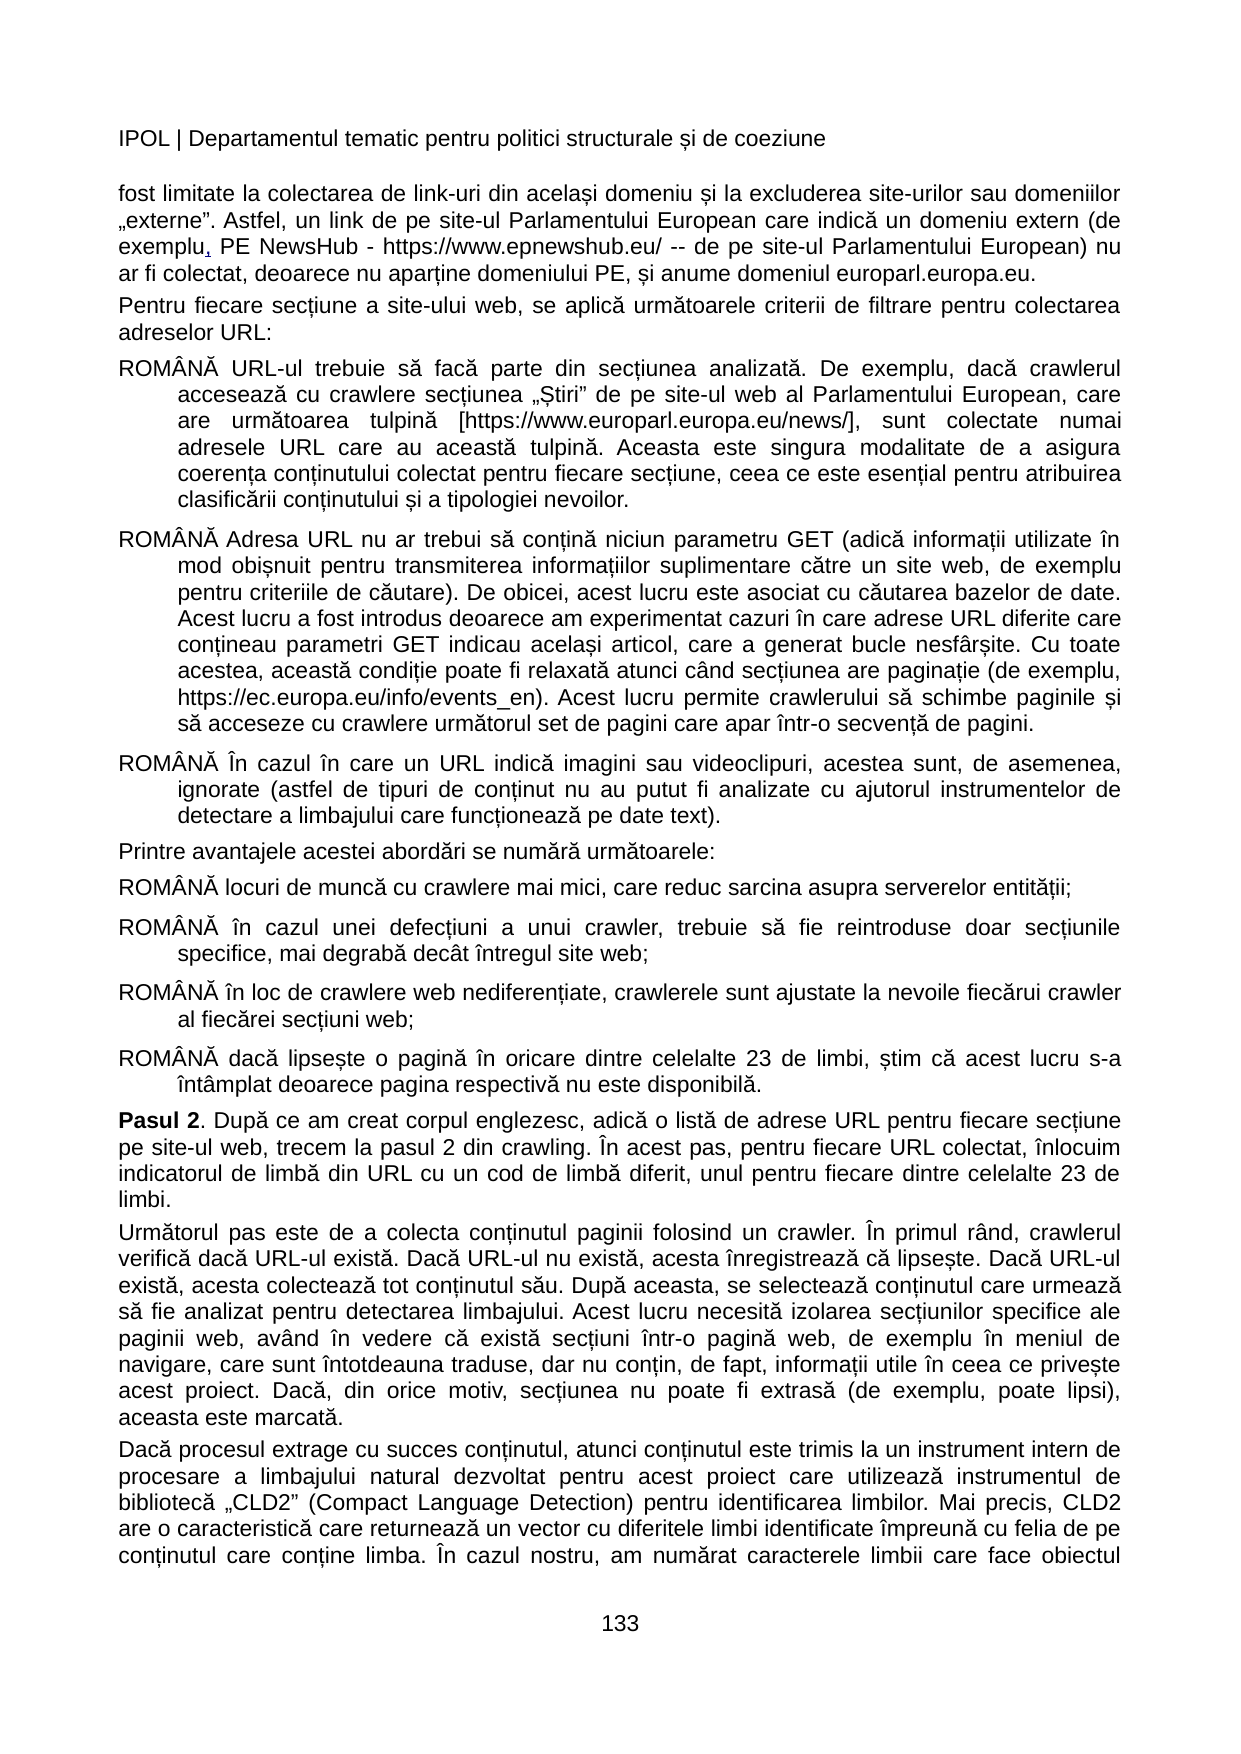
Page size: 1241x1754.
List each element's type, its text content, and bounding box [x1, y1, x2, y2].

text Pasul 2. După ce am creat corpul englezesc, adică o listă de adrese URL pentru fiecare secțiune pe site-ul web, trecem la pasul 2 din crawling. În acest pas, pentru fiecare URL colectat, înlocuim indicatorul de limbă din URL cu un cod de limbă diferit, unul pentru fiecare dintre celelalte 23 de limbi. [118, 1107, 1122, 1213]
text Printre avantajele acestei abordări se numără următoarele: [118, 838, 1122, 864]
text ROMÂNĂ în loc de crawlere web nediferențiate, crawlerele sunt ajustate la nevoile fiecărui crawler al fiecărei secțiuni web; [118, 979, 1122, 1032]
text ROMÂNĂ În cazul în care un URL indică imagini sau videoclipuri, acestea sunt, de asemenea, ignorate (astfel de tipuri de conținut nu au putut fi analizate cu ajutorul instrumentelor de detectare a limbajului care funcționează pe date text). [118, 749, 1122, 828]
text Următorul pas este de a colecta conținutul paginii folosind un crawler. În primul rând, crawlerul verifică dacă URL-ul există. Dacă URL-ul nu există, acesta înregistrează că lipsește. Dacă URL-ul există, acesta colectează tot conținutul său. După aceasta, se selectează conținutul care urmează să fie analizat pentru detectarea limbajului. Acest lucru necesită izolarea secțiunilor specifice ale paginii web, având în vedere că există secțiuni într-o pagină web, de exemplu în meniul de navigare, care sunt întotdeauna traduse, dar nu conțin, de fapt, informații utile în ceea ce privește acest proiect. Dacă, din orice motiv, secțiunea nu poate fi extrasă (de exemplu, poate lipsi), aceasta este marcată. [118, 1219, 1122, 1430]
text ROMÂNĂ în cazul unei defecțiuni a unui crawler, trebuie să fie reintroduse doar secțiunile specifice, mai degrabă decât întregul site web; [118, 913, 1122, 966]
text Pentru fiecare secțiune a site-ului web, se aplică următoarele criterii de filtrare pentru colectarea adreselor URL: [118, 292, 1122, 345]
text ROMÂNĂ URL-ul trebuie să facă parte din secțiunea analizată. De exemplu, dacă crawlerul accesează cu crawlere secțiunea „Știri” de pe site-ul web al Parlamentului European, care are următoarea tulpină [https://www.europarl.europa.eu/news/], sunt colectate numai adresele URL care au această tulpină. Aceasta este singura modalitate de a asigura coerența conținutului colectat pentru fiecare secțiune, ceea ce este esențial pentru atribuirea clasificării conținutului și a tipologiei nevoilor. [118, 355, 1122, 513]
text Dacă procesul extrage cu succes conținutul, atunci conținutul este trimis la un instrument intern de procesare a limbajului natural dezvoltat pentru acest proiect care utilizează instrumentul de bibliotecă „CLD2” (Compact Language Detection) pentru identificarea limbilor. Mai precis, CLD2 are o caracteristică care returnează un vector cu diferitele limbi identificate împreună cu felia de pe conținutul care conține limba. În cazul nostru, am numărat caracterele limbii care face obiectul [118, 1436, 1122, 1568]
text ROMÂNĂ locuri de muncă cu crawlere mai mici, care reduc sarcina asupra serverelor entității; [118, 874, 1122, 901]
text ROMÂNĂ dacă lipsește o pagină în oricare dintre celelalte 23 de limbi, știm că acest lucru s-a întâmplat deoarece pagina respectivă nu este disponibilă. [118, 1045, 1122, 1097]
text fost limitate la colectarea de link-uri din același domeniu și la excluderea site-urilor sau domeniilor „externe”. Astfel, un link de pe site-ul Parlamentului European care indică un domeniu extern (de exemplu, PE NewsHub - https://www.epnewshub.eu/ -- de pe site-ul Parlamentului European) nu ar fi colectat, deoarece nu aparține domeniului PE, și anume domeniul europarl.europa.eu. [118, 180, 1122, 286]
text ROMÂNĂ Adresa URL nu ar trebui să conțină niciun parametru GET (adică informații utilizate în mod obișnuit pentru transmiterea informațiilor suplimentare către un site web, de exemplu pentru criteriile de căutare). De obicei, acest lucru este asociat cu căutarea bazelor de date. Acest lucru a fost introdus deoarece am experimentat cazuri în care adrese URL diferite care conțineau parametri GET indicau același articol, care a generat bucle nesfârșite. Cu toate acestea, această condiție poate fi relaxată atunci când secțiunea are paginație (de exemplu, https://ec.europa.eu/info/events_en). Acest lucru permite crawlerului să schimbe paginile și să acceseze cu crawlere următorul set de pagini care apar într-o secvență de pagini. [118, 526, 1122, 737]
